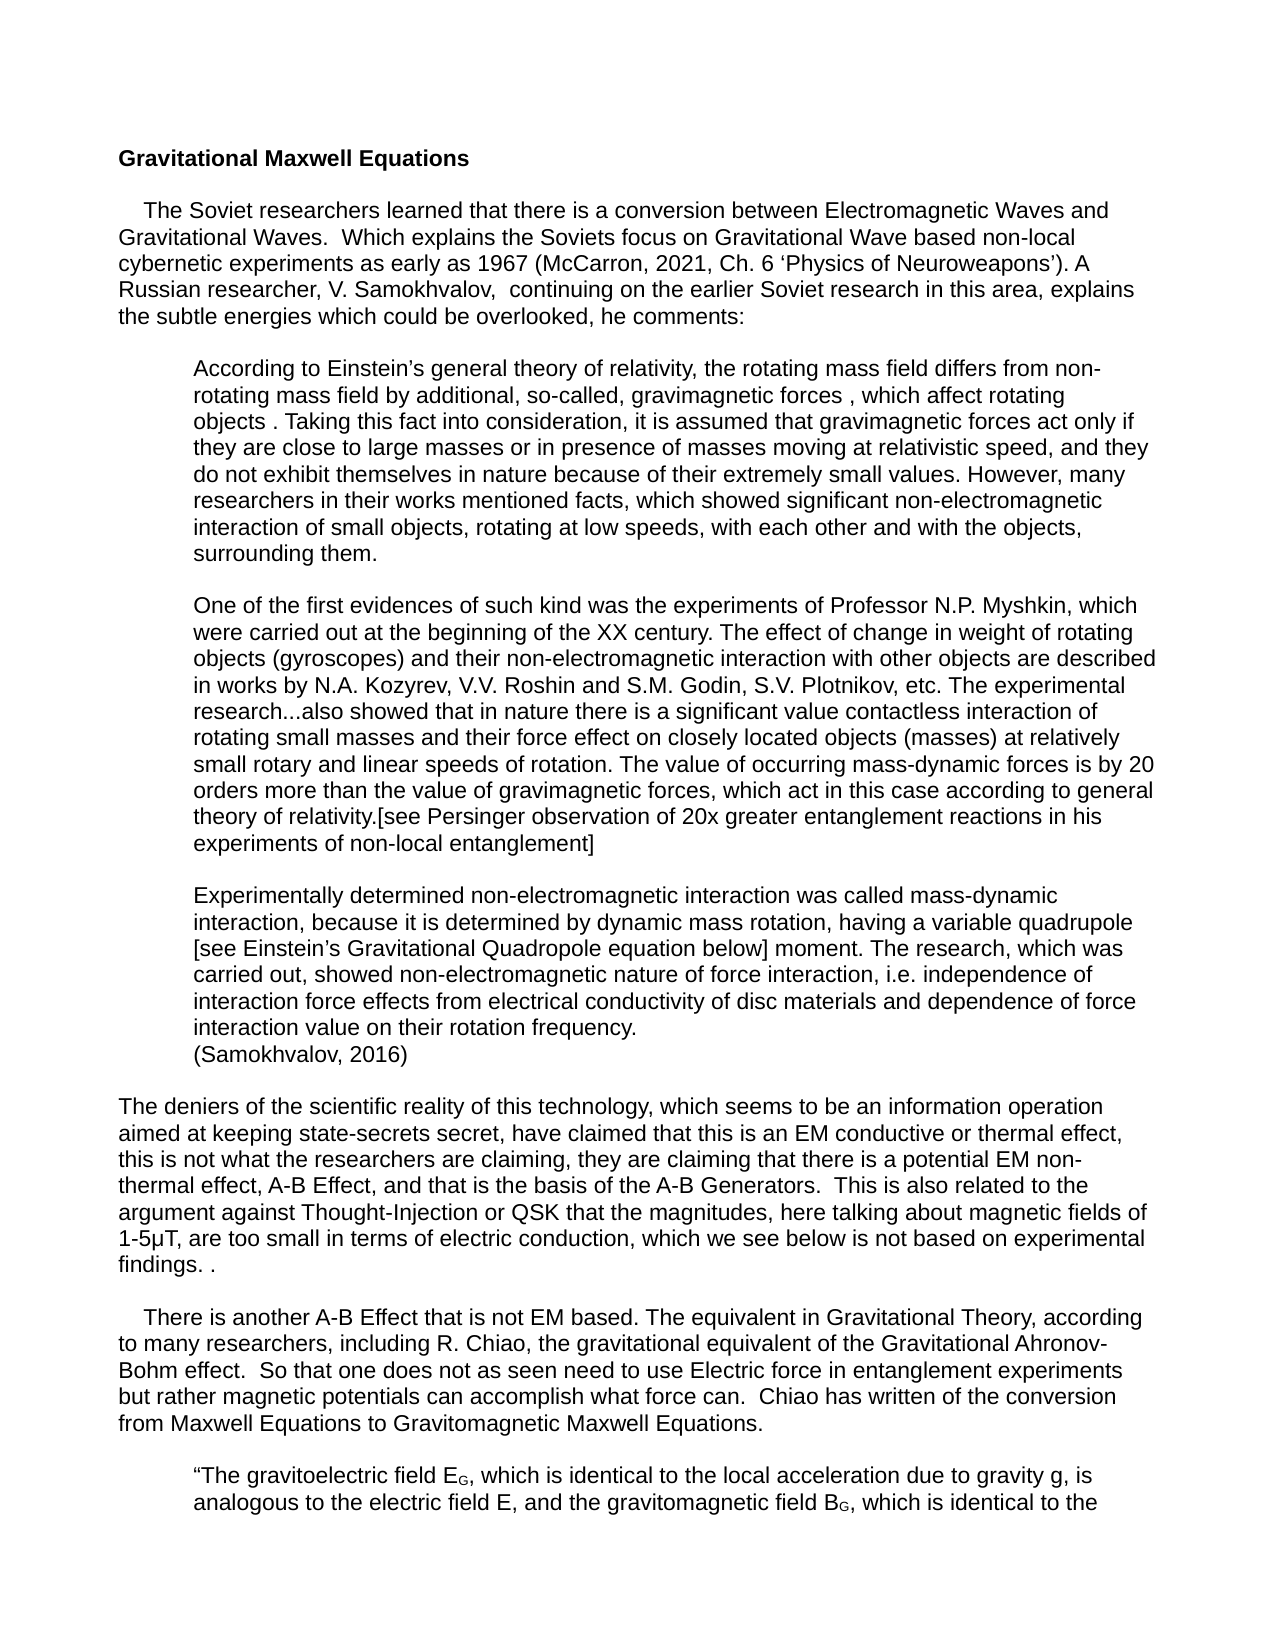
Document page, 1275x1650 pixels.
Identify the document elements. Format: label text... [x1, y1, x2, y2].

text According to Einstein’s general theory of relativity, the rotating mass field differs from non-rotating mass field by additional, so-called, gravimagnetic forces , which affect rotating objects . Taking this fact into consideration, it is assumed that gravimagnetic forces act only if they are close to large masses or in presence of masses moving at relativistic speed, and they do not exhibit themselves in nature because of their extremely small values. However, many researchers in their works mentioned facts, which showed significant non-electromagnetic interaction of small objects, rotating at low speeds, with each other and with the objects, surrounding them. [193, 355, 1157, 566]
text “The gravitoelectric field EG, which is identical to the local acceleration due to gravity g, is analogous to the electric field E, and the gravitomagnetic field BG, which is identical to the [193, 1462, 1157, 1515]
text Experimentally determined non-electromagnetic interaction was called mass-dynamic interaction, because it is determined by dynamic mass rotation, having a variable quadrupole [see Einstein’s Gravitational Quadropole equation below] moment. The research, which was carried out, showed non-electromagnetic nature of force interaction, i.e. independence of interaction force effects from electrical conductivity of disc materials and dependence of force interaction value on their rotation frequency. [193, 882, 1157, 1041]
text (Samokhvalov, 2016) [193, 1041, 1157, 1067]
text One of the first evidences of such kind was the experiments of Professor N.P. Myshkin, which were carried out at the beginning of the XX century. The effect of change in weight of rotating objects (gyroscopes) and their non-electromagnetic interaction with other objects are described in works by N.A. Kozyrev, V.V. Roshin and S.M. Godin, S.V. Plotnikov, etc. The experimental research...also showed that in nature there is a significant value contactless interaction of rotating small masses and their force effect on closely located objects (masses) at relatively small rotary and linear speeds of rotation. The value of occurring mass-dynamic forces is by 20 orders more than the value of gravimagnetic forces, which act in this case according to general theory of relativity.[see Persinger observation of 20x greater entanglement reactions in his experiments of non-local entanglement] [193, 592, 1157, 856]
text The Soviet researchers learned that there is a conversion between Electromagnetic Waves and Gravitational Waves. Which explains the Soviets focus on Gravitational Wave based non-local cybernetic experiments as early as 1967 (McCarron, 2021, Ch. 6 ‘Physics of Neuroweapons’). A Russian researcher, V. Samokhvalov, continuing on the earlier Soviet research in this area, explains the subtle energies which could be overlooked, he comments: [118, 197, 1157, 329]
text Gravitational Maxwell Equations [118, 144, 1157, 171]
text There is another A-B Effect that is not EM based. The equivalent in Gravitational Theory, according to many researchers, including R. Chiao, the gravitational equivalent of the Gravitational Ahronov-Bohm effect. So that one does not as seen need to use Electric force in entanglement experiments but rather magnetic potentials can accomplish what force can. Chiao has written of the conversion from Maxwell Equations to Gravitomagnetic Maxwell Equations. [118, 1304, 1157, 1436]
text The deniers of the scientific reality of this technology, which seems to be an information operation aimed at keeping state-secrets secret, have claimed that this is an EM conductive or thermal effect, this is not what the researchers are claiming, they are claiming that there is a potential EM non-thermal effect, A-B Effect, and that is the basis of the A-B Generators. This is also related to the argument against Thought-Injection or QSK that the magnitudes, here talking about magnetic fields of 1-5μT, are too small in terms of electric conduction, which we see below is not based on experimental findings. . [118, 1093, 1157, 1278]
